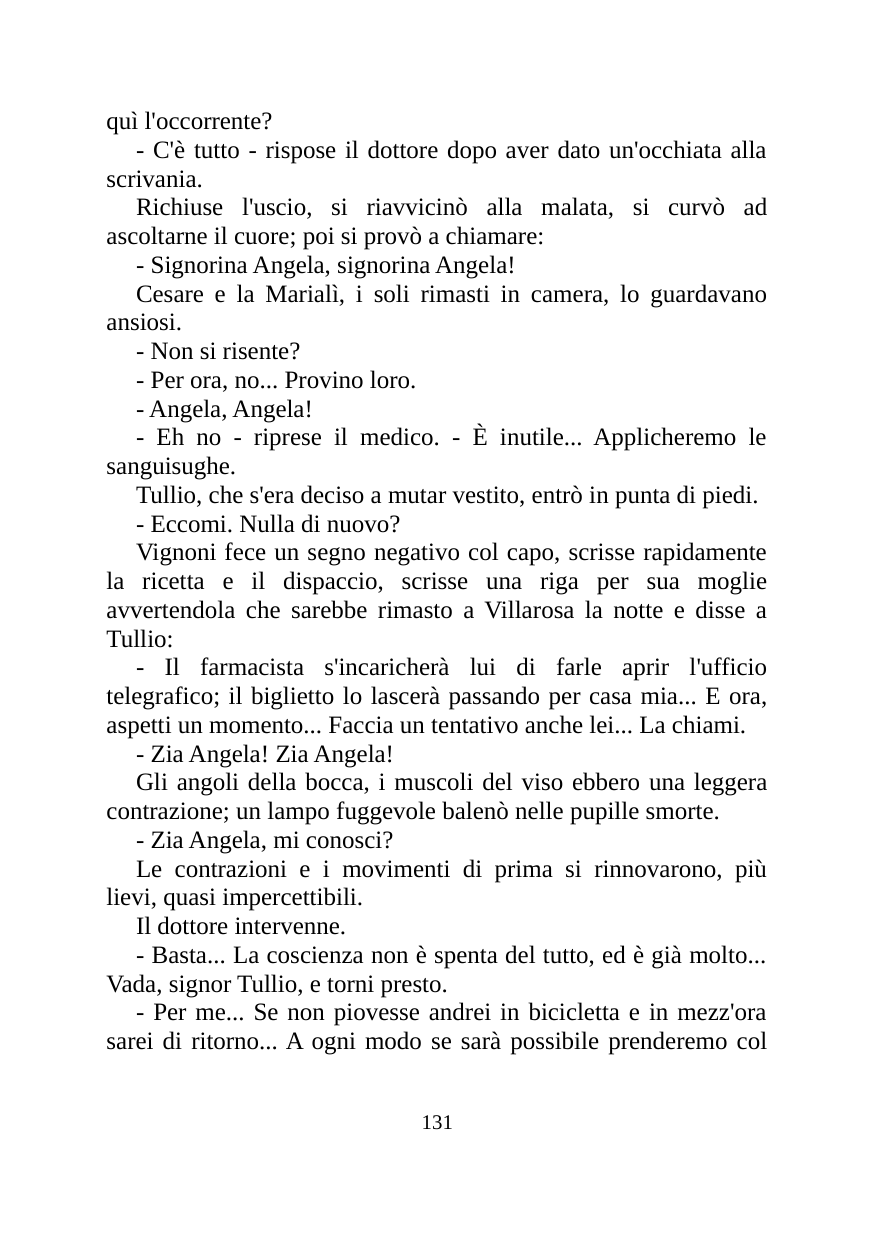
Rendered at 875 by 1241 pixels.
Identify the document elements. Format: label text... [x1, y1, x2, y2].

text - Per ora, no... Provino loro. [106, 365, 768, 394]
text - Eh no - riprese il medico. - È inutile... Applicheremo le sanguisughe. [106, 422, 768, 480]
text - Angela, Angela! [106, 394, 768, 422]
text - Non si risente? [106, 336, 768, 365]
text Richiuse l'uscio, si riavvicinò alla malata, si curvò ad ascoltarne il cuore; poi si provò a chiamare: [106, 192, 768, 250]
text Le contrazioni e i movimenti di prima si rinnovarono, più lievi, quasi impercettibili. [106, 854, 768, 911]
text Tullio, che s'era deciso a mutar vestito, entrò in punta di piedi. [106, 480, 768, 509]
text - Il farmacista s'incaricherà lui di farle aprir l'ufficio telegrafico; il biglietto lo lascerà passando per casa mia... E ora, aspetti un momento... Faccia un tentativo anche lei... La chiami. [106, 652, 768, 739]
text Gli angoli della bocca, i muscoli del viso ebbero una leggera contrazione; un lampo fuggevole balenò nelle pupille smorte. [106, 767, 768, 825]
text quì l'occorrente? [106, 106, 768, 135]
text - Per me... Se non piovesse andrei in bicicletta e in mezz'ora sarei di ritorno... A ogni modo se sarà possibile prenderemo col [106, 997, 768, 1055]
text Cesare e la Marialì, i soli rimasti in camera, lo guardavano ansiosi. [106, 279, 768, 336]
text - Eccomi. Nulla di nuovo? [106, 509, 768, 537]
text - C'è tutto - rispose il dottore dopo aver dato un'occhiata alla scrivania. [106, 135, 768, 192]
text - Basta... La coscienza non è spenta del tutto, ed è già molto... Vada, signor Tullio, e torni presto. [106, 940, 768, 997]
text - Signorina Angela, signorina Angela! [106, 250, 768, 279]
text Il dottore intervenne. [106, 911, 768, 940]
text Vignoni fece un segno negativo col capo, scrisse rapidamente la ricetta e il dispaccio, scrisse una riga per sua moglie avvertendola che sarebbe rimasto a Villarosa la notte e disse a Tullio: [106, 537, 768, 652]
text - Zia Angela! Zia Angela! [106, 739, 768, 767]
text - Zia Angela, mi conosci? [106, 825, 768, 854]
